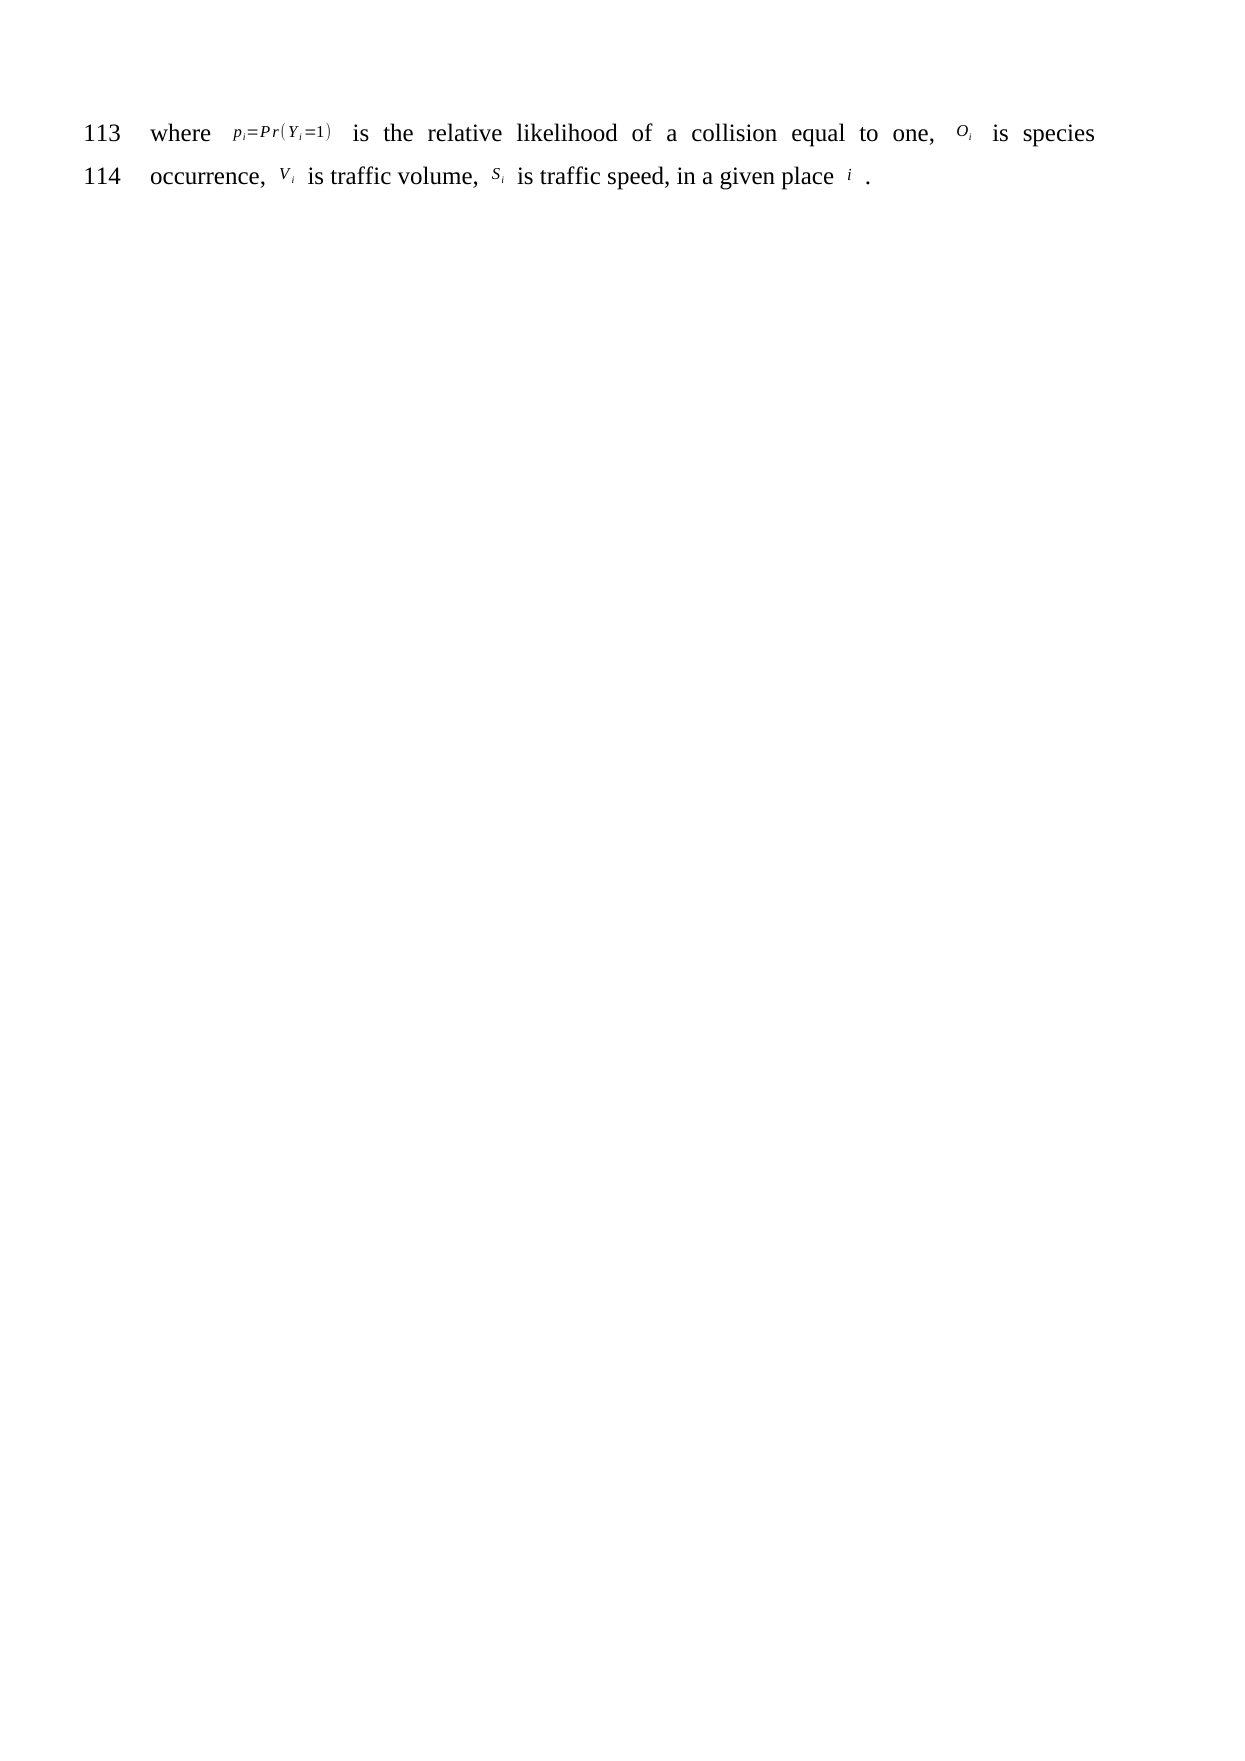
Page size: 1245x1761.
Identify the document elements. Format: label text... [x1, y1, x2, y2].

text where is the relative likelihood of a collision equal to one, is species occurrence, is traffic volume, is traffic speed, in a given place . [150, 118, 1095, 190]
